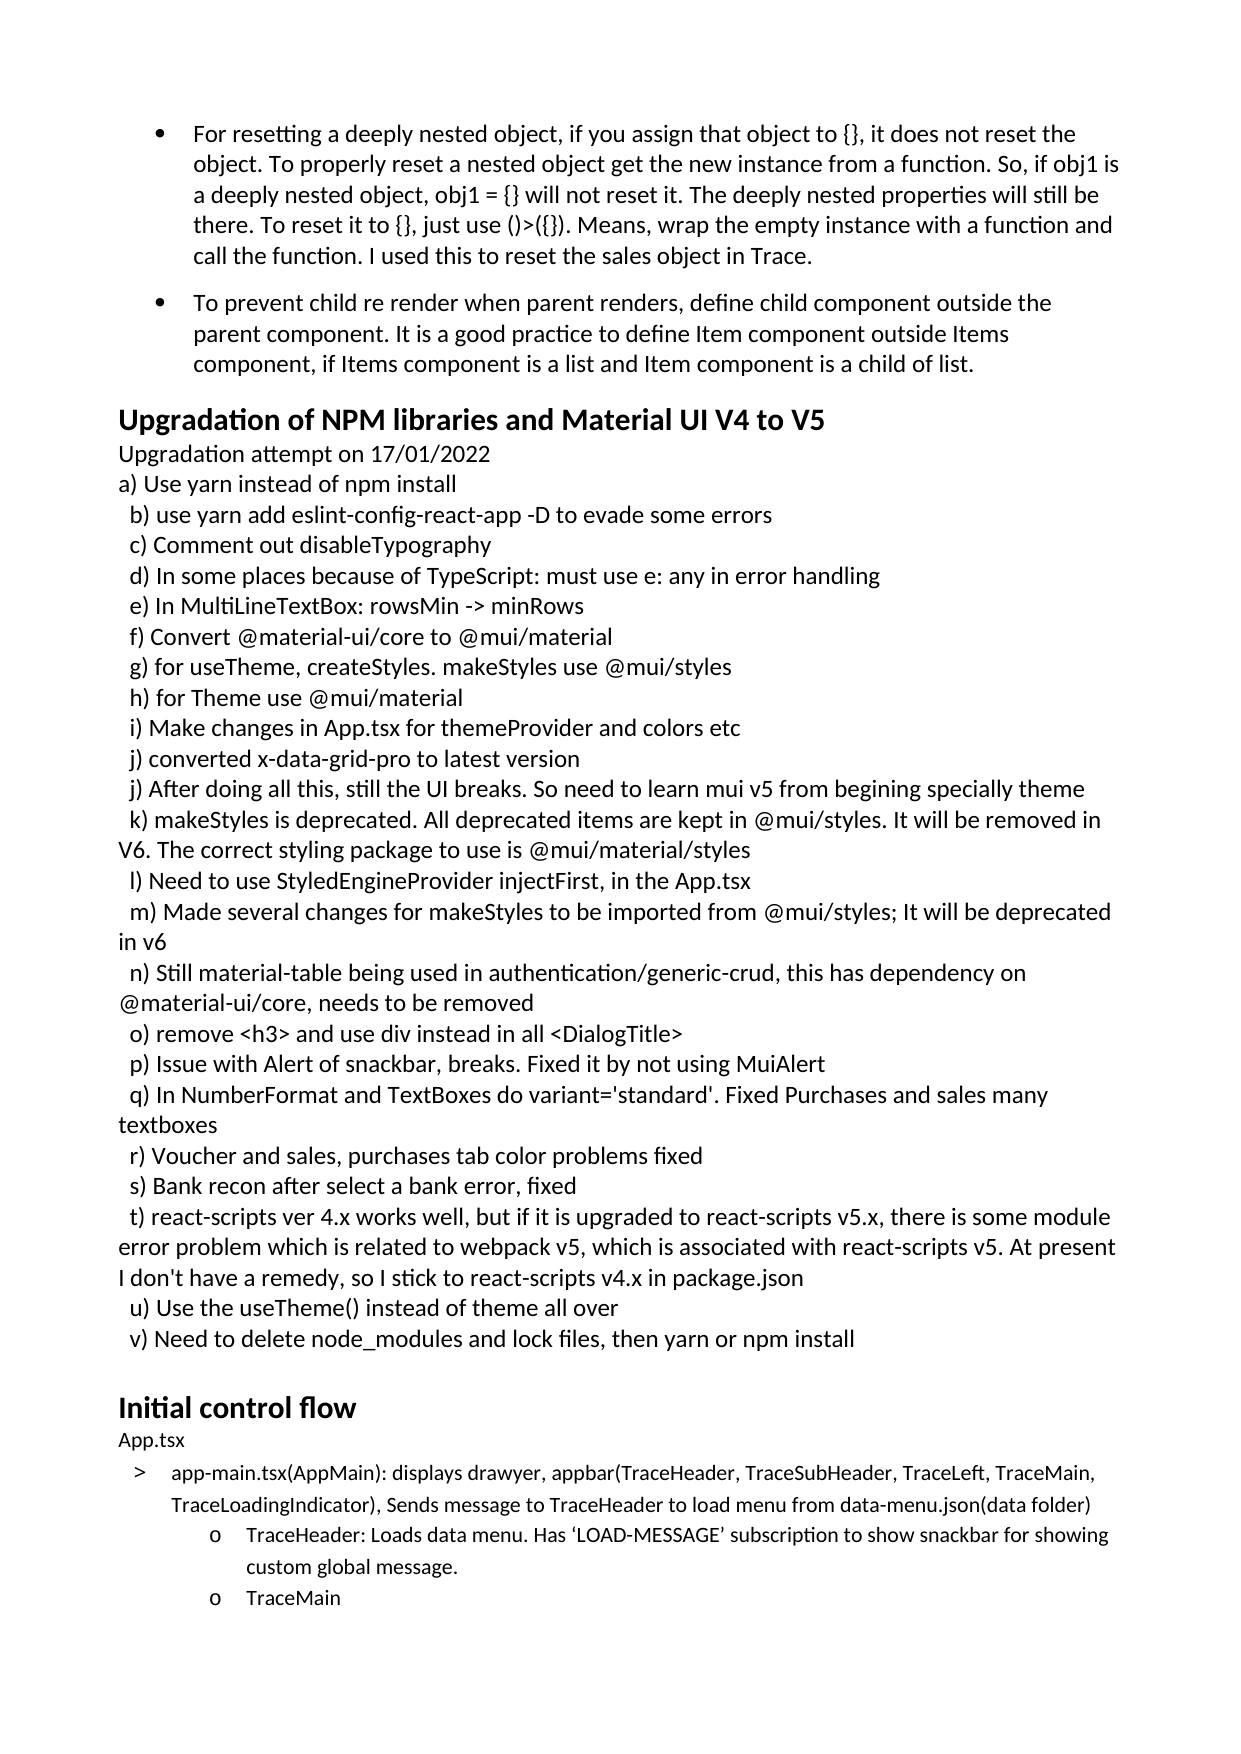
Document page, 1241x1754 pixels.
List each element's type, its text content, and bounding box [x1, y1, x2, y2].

text a) Use yarn instead of npm install [118, 468, 1122, 499]
text g) for useTheme, createStyles. makeStyles use @mui/styles [118, 652, 1122, 682]
text c) Comment out disableTypography [118, 529, 1122, 560]
text n) Still material-table being used in authentication/generic-crud, this has dependency on @material-ui/core, needs to be removed [118, 957, 1122, 1018]
text k) makeStyles is deprecated. All deprecated items are kept in @mui/styles. It will be removed in V6. The correct styling package to use is @mui/material/styles [118, 804, 1122, 865]
text b) use yarn add eslint-config-react-app -D to evade some errors [118, 499, 1122, 529]
text o) remove <h3> and use div instead in all <DialogTitle> [118, 1018, 1122, 1048]
text r) Voucher and sales, purchases tab color problems fixed [118, 1140, 1122, 1170]
list TraceMain [209, 1584, 1122, 1612]
text l) Need to use StyledEngineProvider injectFirst, in the App.tsx [118, 865, 1122, 896]
subtitle Initial control flow [118, 1388, 1122, 1426]
text App.tsx [118, 1426, 1122, 1453]
list app-main.tsx(AppMain): displays drawyer, appbar(TraceHeader, TraceSubHeader, TraceLeft, TraceMain, TraceLoadingIndicator), Sends message to TraceHeader to load menu from data-menu.json(data folder) [134, 1457, 1122, 1517]
text q) In NumberFormat and TextBoxes do variant='standard'. Fixed Purchases and sales many textboxes [118, 1079, 1122, 1140]
text t) react-scripts ver 4.x works well, but if it is upgraded to react-scripts v5.x, there is some module error problem which is related to webpack v5, which is associated with react-scripts v5. At present I don't have a remedy, so I stick to react-scripts v4.x in package.json [118, 1201, 1122, 1292]
text u) Use the useTheme() instead of theme all over [118, 1292, 1122, 1323]
text d) In some places because of TypeScript: must use e: any in error handling [118, 560, 1122, 591]
text h) for Theme use @mui/material [118, 682, 1122, 713]
subtitle Upgradation of NPM libraries and Material UI V4 to V5 [118, 400, 1122, 438]
text p) Issue with Alert of snackbar, breaks. Fixed it by not using MuiAlert [118, 1048, 1122, 1079]
list To prevent child re render when parent renders, define child component outside the parent component. It is a good practice to define Item component outside Items component, if Items component is a list and Item component is a child of list. [156, 287, 1122, 379]
text m) Made several changes for makeStyles to be imported from @mui/styles; It will be deprecated in v6 [118, 896, 1122, 957]
text j) After doing all this, still the UI breaks. So need to learn mui v5 from begining specially theme [118, 774, 1122, 804]
text e) In MultiLineTextBox: rowsMin -> minRows [118, 591, 1122, 621]
text j) converted x-data-grid-pro to latest version [118, 743, 1122, 774]
text Upgradation attempt on 17/01/2022 [118, 438, 1122, 468]
text i) Make changes in App.tsx for themeProvider and colors etc [118, 713, 1122, 743]
text v) Need to delete node_modules and lock files, then yarn or npm install [118, 1323, 1122, 1353]
list For resetting a deeply nested object, if you assign that object to {}, it does not reset the object. To properly reset a nested object get the new instance from a function. So, if obj1 is a deeply nested object, obj1 = {} will not reset it. The deeply nested properties will still be there. To reset it to {}, just use ()>({}). Means, wrap the empty instance with a function and call the function. I used this to reset the sales object in Trace. [156, 118, 1122, 271]
list TraceHeader: Loads data menu. Has ‘LOAD-MESSAGE’ subscription to show snackbar for showing custom global message. [209, 1521, 1122, 1580]
text f) Convert @material-ui/core to @mui/material [118, 621, 1122, 652]
text s) Bank recon after select a bank error, fixed [118, 1170, 1122, 1201]
